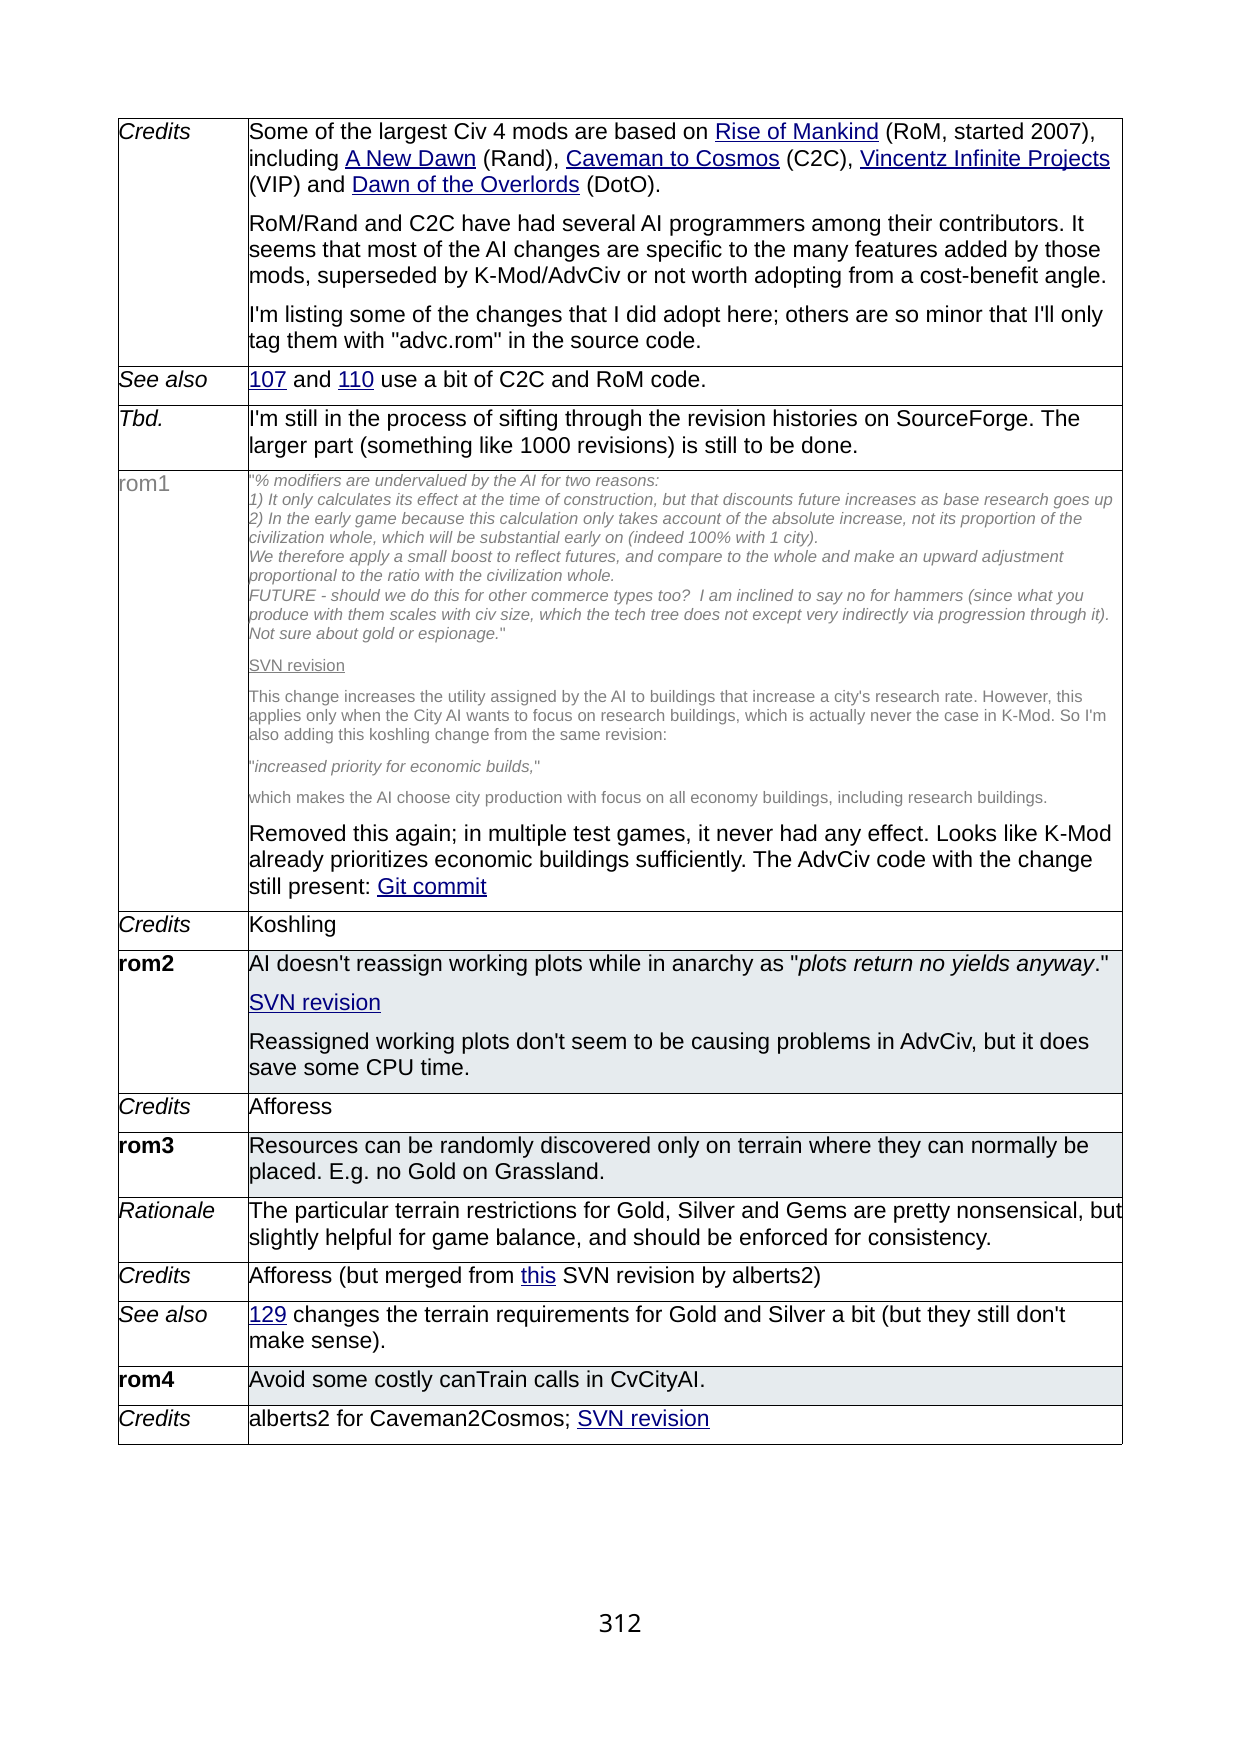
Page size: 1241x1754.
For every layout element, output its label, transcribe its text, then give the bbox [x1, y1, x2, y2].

table_cell Koshling [249, 912, 1122, 950]
table_cell Afforess [249, 1094, 1122, 1132]
table_cell AI doesn't reassign working plots while in anarchy as "plots return no yields anyway." SVN revision Reassigned working plots don't seem to be causing problems in AdvCiv, but it does save some CPU time. [249, 951, 1122, 1093]
table_cell rom3 [119, 1133, 248, 1197]
table_cell 129 changes the terrain requirements for Gold and Silver a bit (but they still don't make sense). [249, 1302, 1122, 1366]
table_cell I'm still in the process of sifting through the revision histories on SourceForge. The larger part (something like 1000 revisions) is still to be done. [249, 406, 1122, 470]
table_cell See also [119, 1302, 248, 1366]
table_cell Rationale [119, 1198, 248, 1262]
table_cell rom1 [119, 471, 248, 911]
table_cell rom4 [119, 1367, 248, 1405]
table_cell rom2 [119, 951, 248, 1093]
table_cell alberts2 for Caveman2Cosmos; SVN revision [249, 1406, 1122, 1444]
table_cell Credits [119, 912, 248, 950]
table_cell Afforess (but merged from this SVN revision by alberts2) [249, 1263, 1122, 1301]
table_cell Credits [119, 1263, 248, 1301]
table_cell "% modifiers are undervalued by the AI for two reasons: 1) It only calculates its effect at the time of construction, but that discounts future increases as base research goes up 2) In the early game because this calculation only takes account of the absolute increase, not its proportion of the civilization whole, which will be substantial early on (indeed 100% with 1 city). We therefore apply a small boost to reflect futures, and compare to the whole and make an upward adjustment proportional to the ratio with the civilization whole. FUTURE - should we do this for other commerce types too? I am inclined to say no for hammers (since what you produce with them scales with civ size, which the tech tree does not except very indirectly via progression through it). Not sure about gold or espionage." SVN revision This change increases the utility assigned by the AI to buildings that increase a city's research rate. However, this applies only when the City AI wants to focus on research buildings, which is actually never the case in K-Mod. So I'm also adding this koshling change from the same revision: "increased priority for economic builds," which makes the AI choose city production with focus on all economy buildings, including research buildings. Removed this again; in multiple test games, it never had any effect. Looks like K‑Mod already prioritizes economic buildings sufficiently. The AdvCiv code with the change still present: Git commit [249, 471, 1122, 911]
table_cell Credits [119, 1406, 248, 1444]
table_cell Credits [119, 119, 248, 366]
table_cell See also [119, 367, 248, 405]
table_cell Tbd. [119, 406, 248, 470]
table_cell 107 and 110 use a bit of C2C and RoM code. [249, 367, 1122, 405]
table_cell Credits [119, 1094, 248, 1132]
table_cell Resources can be randomly discovered only on terrain where they can normally be placed. E.g. no Gold on Grassland. [249, 1133, 1122, 1197]
table_cell The particular terrain restrictions for Gold, Silver and Gems are pretty nonsensical, but slightly helpful for game balance, and should be enforced for consistency. [249, 1198, 1122, 1262]
table_cell Avoid some costly canTrain calls in CvCityAI. [249, 1367, 1122, 1405]
table_cell Some of the largest Civ 4 mods are based on Rise of Mankind (RoM, started 2007), including A New Dawn (Rand), Caveman to Cosmos (C2C), Vincentz Infinite Projects (VIP) and Dawn of the Overlords (DotO). RoM/Rand and C2C have had several AI programmers among their contributors. It seems that most of the AI changes are specific to the many features added by those mods, superseded by K-Mod/AdvCiv or not worth adopting from a cost-benefit angle. I'm listing some of the changes that I did adopt here; others are so minor that I'll only tag them with "advc.rom" in the source code. [249, 119, 1122, 366]
